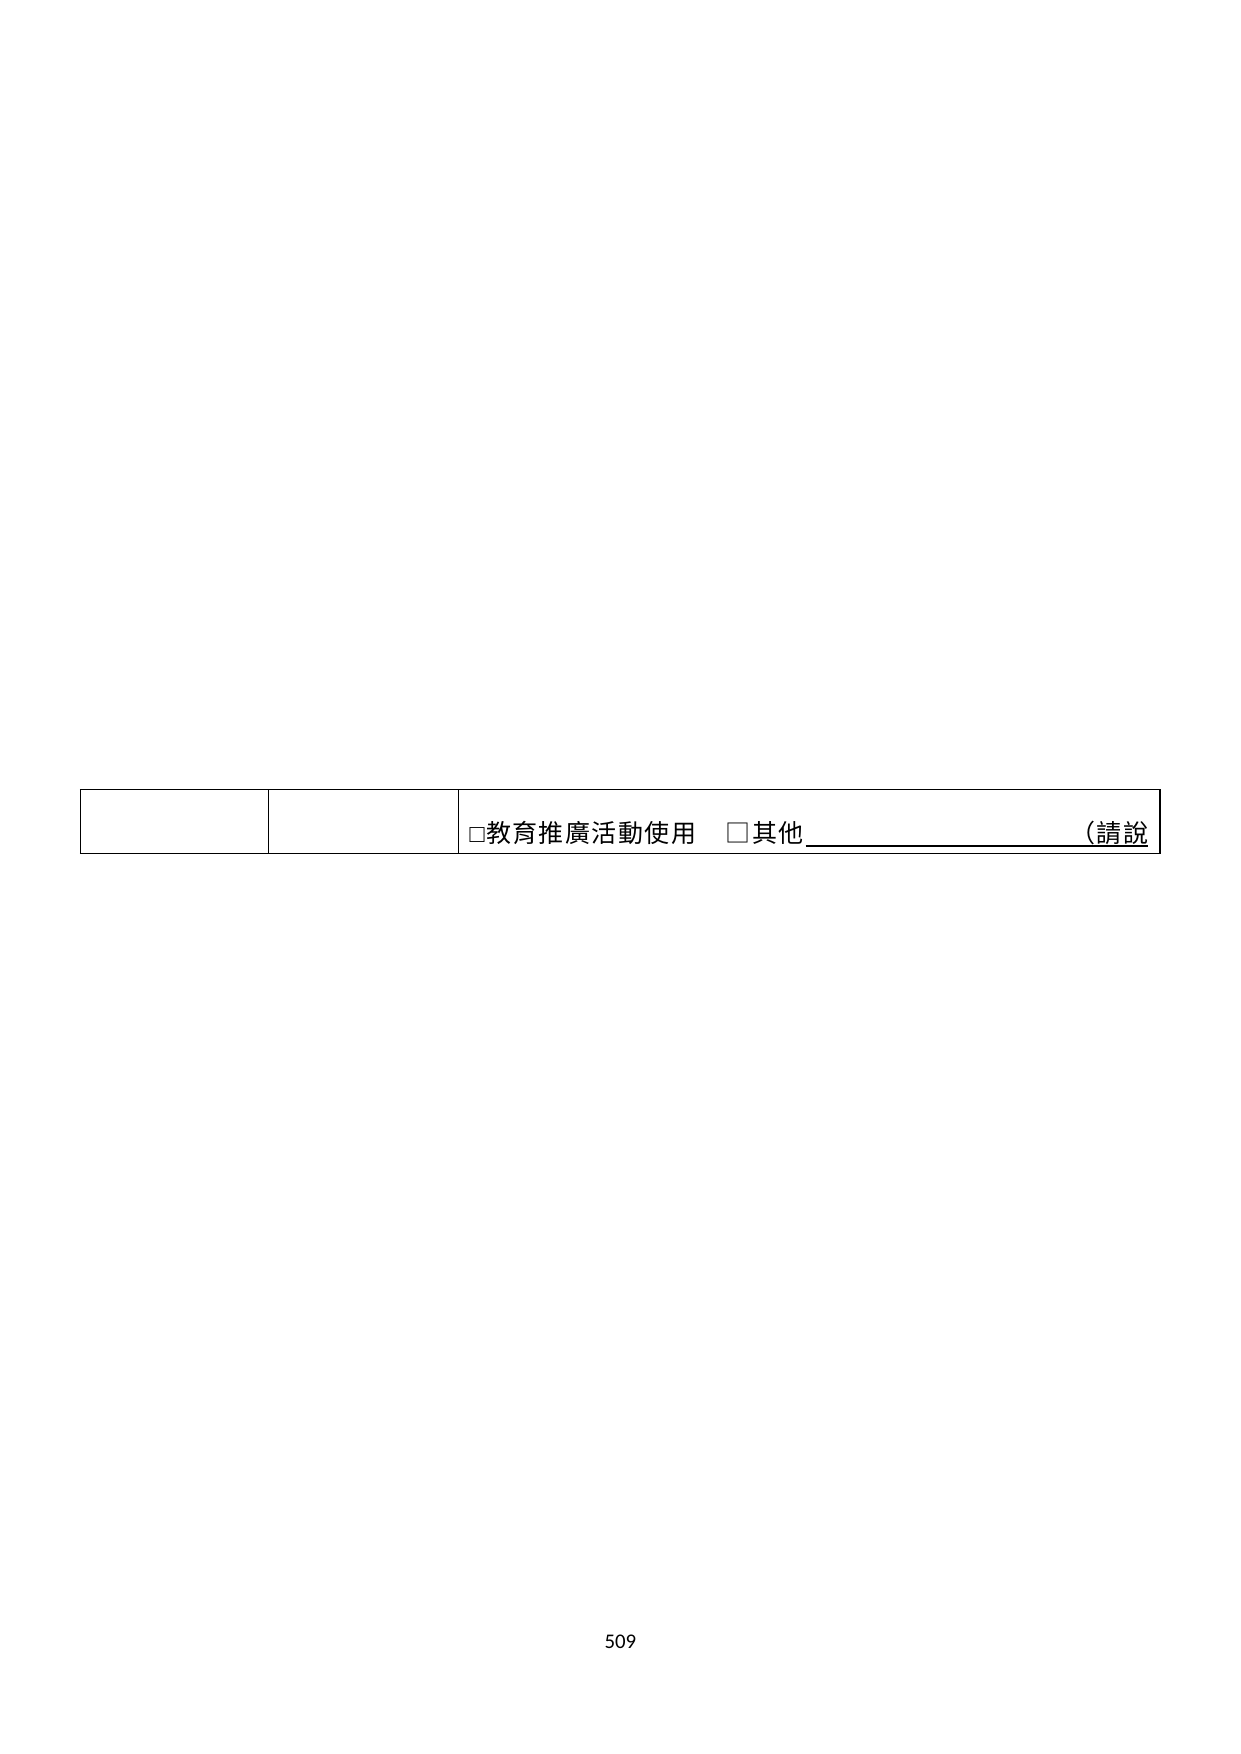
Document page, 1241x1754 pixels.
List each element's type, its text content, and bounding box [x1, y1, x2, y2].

table_cell □教育推廣活動使用 □其他 （請說 [459, 790, 1159, 853]
table_cell [269, 790, 458, 853]
table_cell [81, 790, 268, 853]
